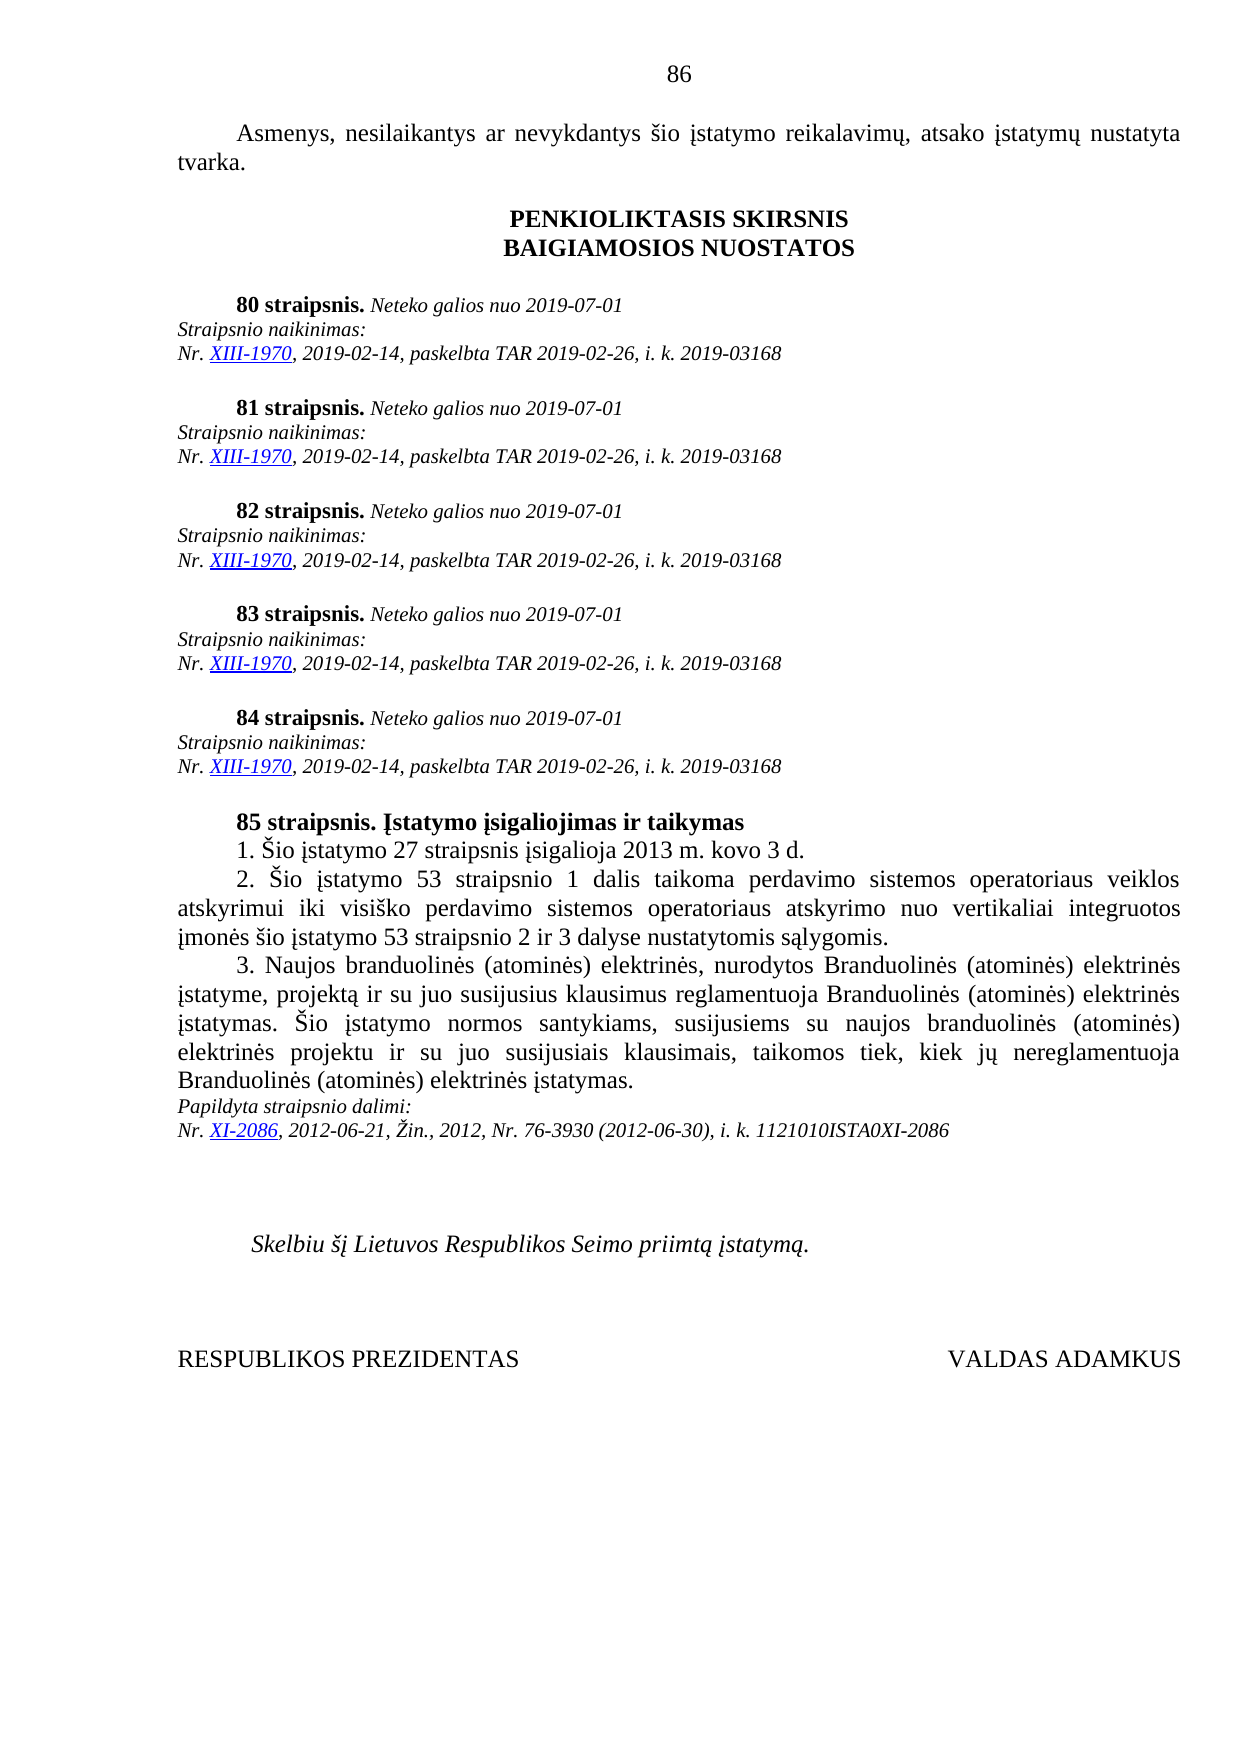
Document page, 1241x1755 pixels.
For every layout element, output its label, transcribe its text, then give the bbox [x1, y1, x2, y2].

text 2. Šio įstatymo 53 straipsnio 1 dalis taikoma perdavimo sistemos operatoriaus veiklos atskyrimui iki visiško perdavimo sistemos operatoriaus atskyrimo nuo vertikaliai integruotos įmonės šio įstatymo 53 straipsnio 2 ir 3 dalyse nustatytomis sąlygomis. [177, 864, 1181, 951]
text Straipsnio naikinimas: [177, 420, 1181, 444]
text 83 straipsnis. Neteko galios nuo 2019-07-01 [177, 600, 1181, 627]
text Straipsnio naikinimas: [177, 730, 1181, 754]
text Straipsnio naikinimas: [177, 627, 1181, 651]
text Nr. XIII-1970, 2019-02-14, paskelbta TAR 2019-02-26, i. k. 2019-03168 [177, 547, 1181, 572]
text Nr. XI-2086, 2012-06-21, Žin., 2012, Nr. 76-3930 (2012-06-30), i. k. 1121010ISTA0XI-2086 [177, 1118, 1181, 1142]
text Nr. XIII-1970, 2019-02-14, paskelbta TAR 2019-02-26, i. k. 2019-03168 [177, 754, 1181, 778]
text 80 straipsnis. Neteko galios nuo 2019-07-01 [177, 291, 1181, 317]
text RESPUBLIKOS PREZIDENTAS VALDAS ADAMKUS [177, 1344, 1181, 1372]
text Straipsnio naikinimas: [177, 317, 1181, 341]
text 1. Šio įstatymo 27 straipsnis įsigalioja 2013 m. kovo 3 d. [177, 836, 1181, 864]
text BAIGIAMOSIOS NUOSTATOS [177, 233, 1181, 262]
text Papildyta straipsnio dalimi: [177, 1094, 1181, 1118]
text 81 straipsnis. Neteko galios nuo 2019-07-01 [177, 394, 1181, 420]
text Nr. XIII-1970, 2019-02-14, paskelbta TAR 2019-02-26, i. k. 2019-03168 [177, 341, 1181, 365]
text Nr. XIII-1970, 2019-02-14, paskelbta TAR 2019-02-26, i. k. 2019-03168 [177, 444, 1181, 468]
text Asmenys, nesilaikantys ar nevykdantys šio įstatymo reikalavimų, atsako įstatymų nustatyta tvarka. [177, 118, 1181, 176]
text 82 straipsnis. Neteko galios nuo 2019-07-01 [177, 497, 1181, 523]
text 85 straipsnis. Įstatymo įsigaliojimas ir taikymas [177, 807, 1181, 836]
text Nr. XIII-1970, 2019-02-14, paskelbta TAR 2019-02-26, i. k. 2019-03168 [177, 651, 1181, 675]
text Skelbiu šį Lietuvos Respublikos Seimo priimtą įstatymą. [177, 1229, 1181, 1257]
text Straipsnio naikinimas: [177, 523, 1181, 547]
text 84 straipsnis. Neteko galios nuo 2019-07-01 [177, 703, 1181, 730]
text 3. Naujos branduolinės (atominės) elektrinės, nurodytos Branduolinės (atominės) elektrinės įstatyme, projektą ir su juo susijusius klausimus reglamentuoja Branduolinės (atominės) elektrinės įstatymas. Šio įstatymo normos santykiams, susijusiems su naujos branduolinės (atominės) elektrinės projektu ir su juo susijusiais klausimais, taikomos tiek, kiek jų nereglamentuoja Branduolinės (atominės) elektrinės įstatymas. [177, 951, 1181, 1094]
text PENKIOLIKTASIS SKIRSNIS [177, 204, 1181, 233]
